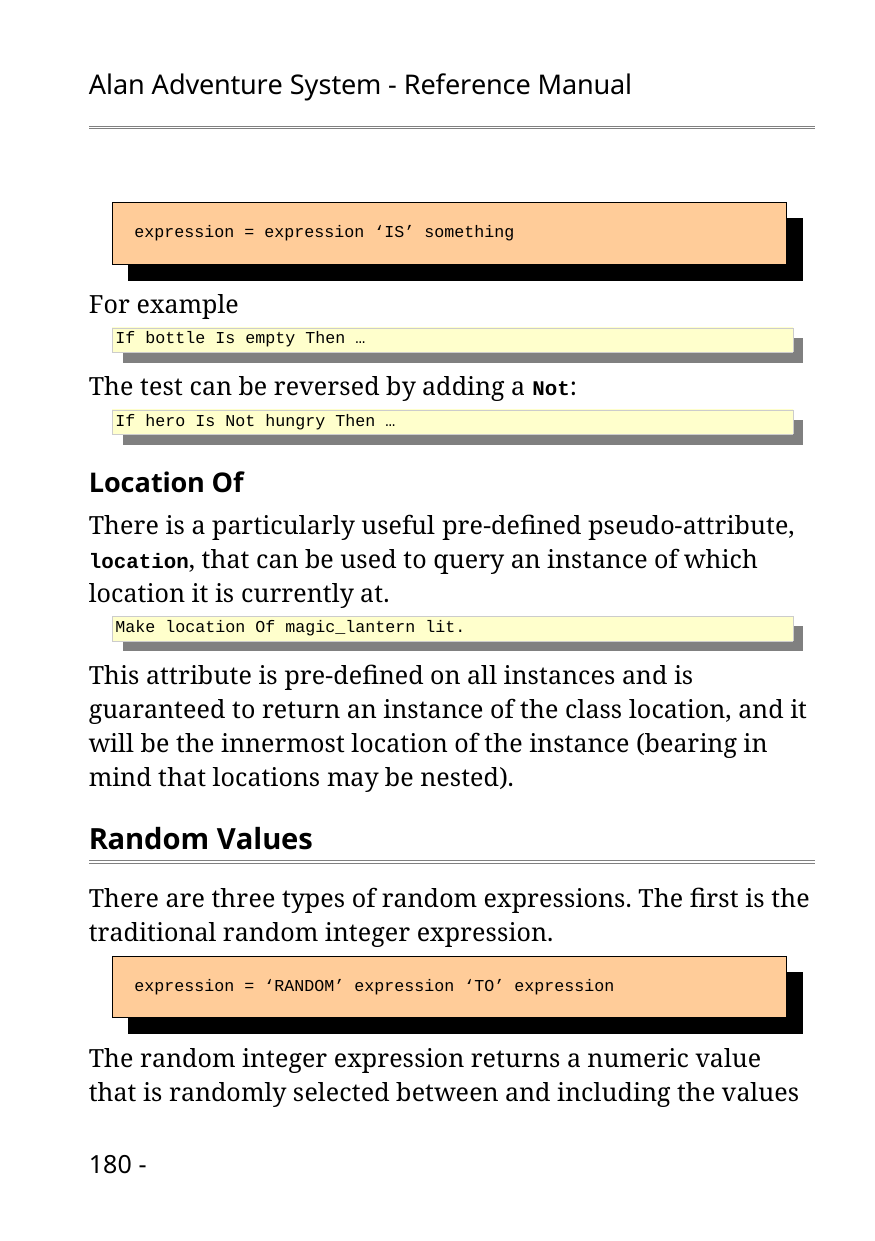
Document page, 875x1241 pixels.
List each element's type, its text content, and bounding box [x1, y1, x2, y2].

text There are three types of random expressions. The first is the traditional random integer expression. [88, 881, 815, 949]
text There is a particularly useful pre-defined pseudo-attribute, location, that can be used to query an instance of which location it is currently at. [88, 508, 815, 609]
text expression = expression ‘IS’ something [113, 203, 786, 264]
text The test can be reversed by adding a Not: [88, 369, 815, 403]
text If hero Is Not hungry Then … [113, 411, 793, 434]
text If bottle Is empty Then … [113, 329, 793, 352]
text This attribute is pre-defined on all instances and is guaranteed to return an instance of the class location, and it will be the innermost location of the instance (bearing in mind that locations may be nested). [88, 658, 815, 793]
text expression = ‘RANDOM’ expression ‘TO’ expression [113, 957, 786, 1017]
subtitle Random Values [88, 819, 815, 863]
text The random integer expression returns a numeric value that is randomly selected between and including the values [88, 1041, 815, 1108]
subtitle Location Of [88, 463, 815, 501]
text Make location Of magic_lantern lit. [113, 617, 793, 641]
text For example [88, 287, 815, 321]
